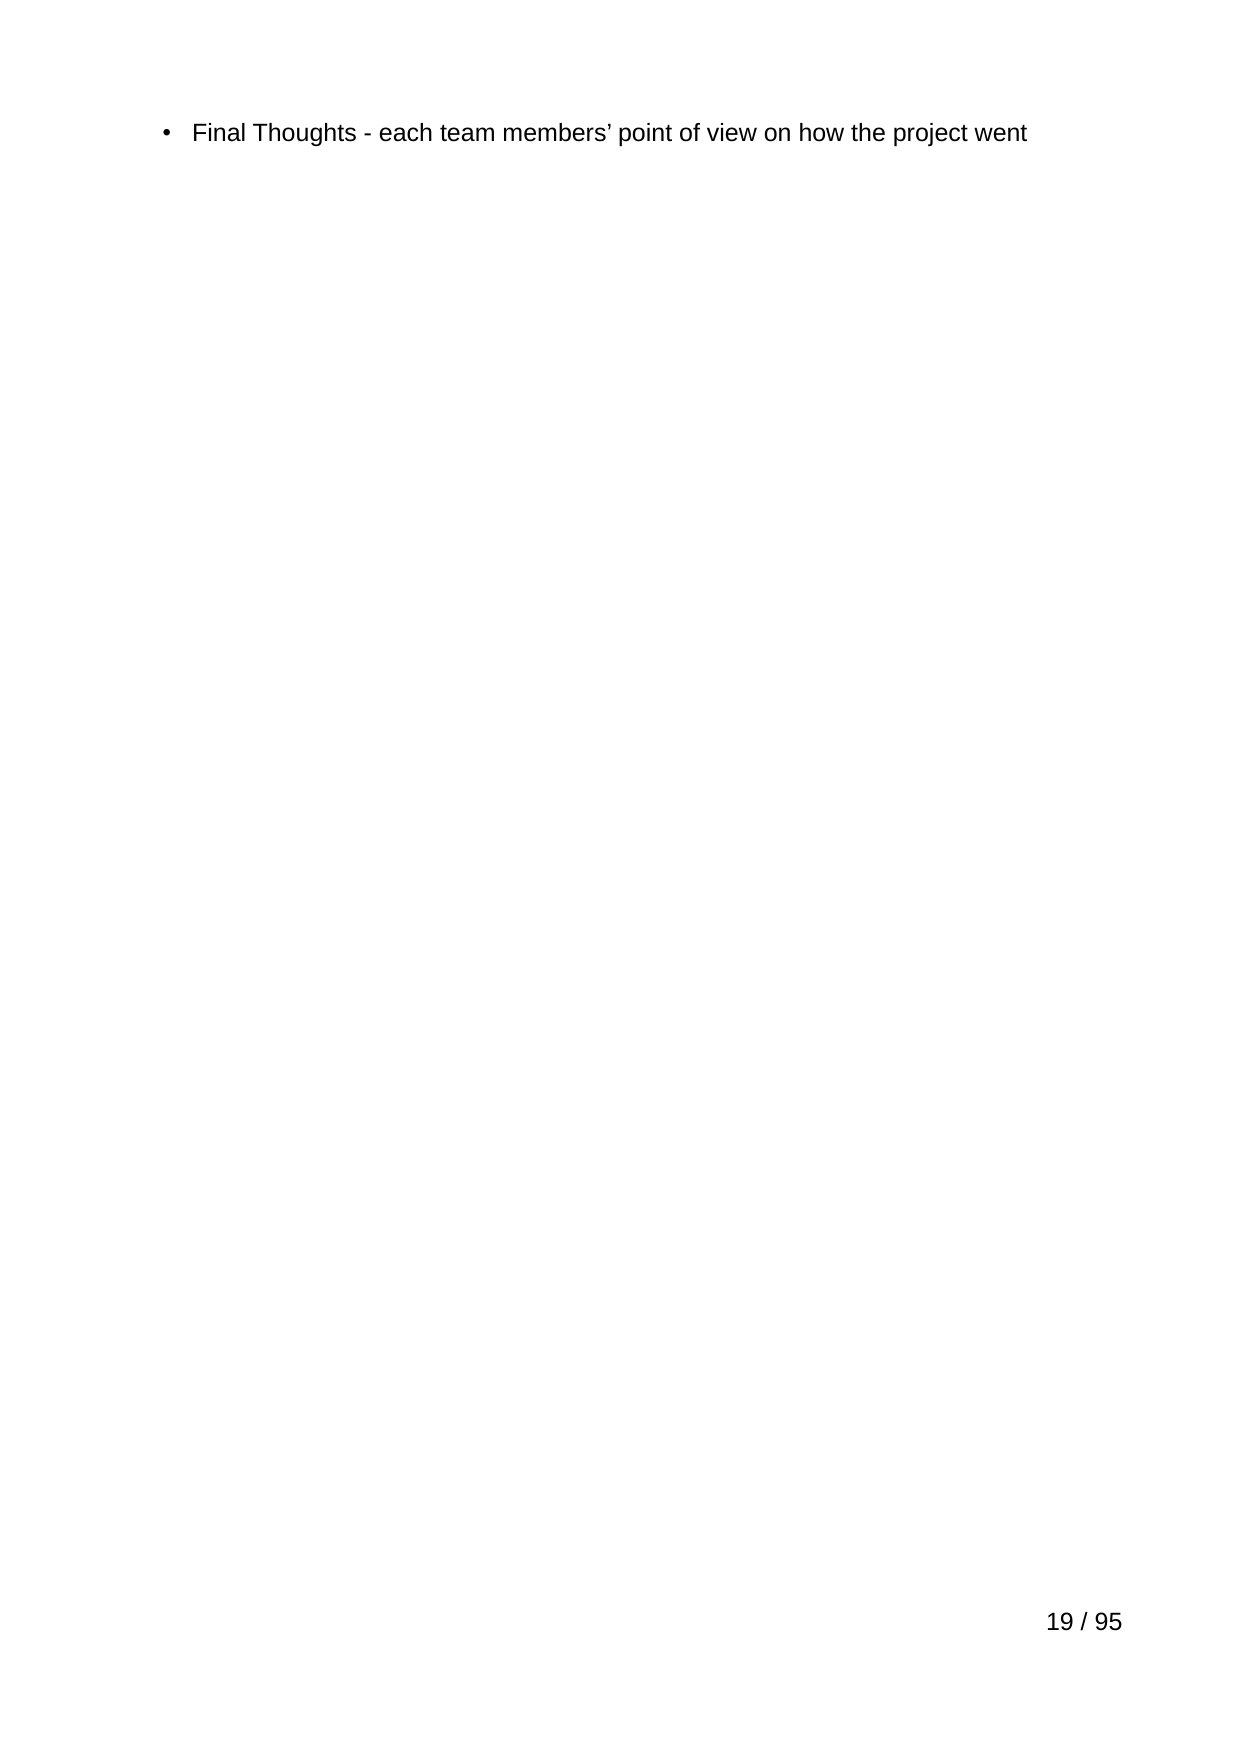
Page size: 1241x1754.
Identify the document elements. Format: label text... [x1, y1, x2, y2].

list Final Thoughts - each team members’ point of view on how the project went [162, 118, 1122, 147]
